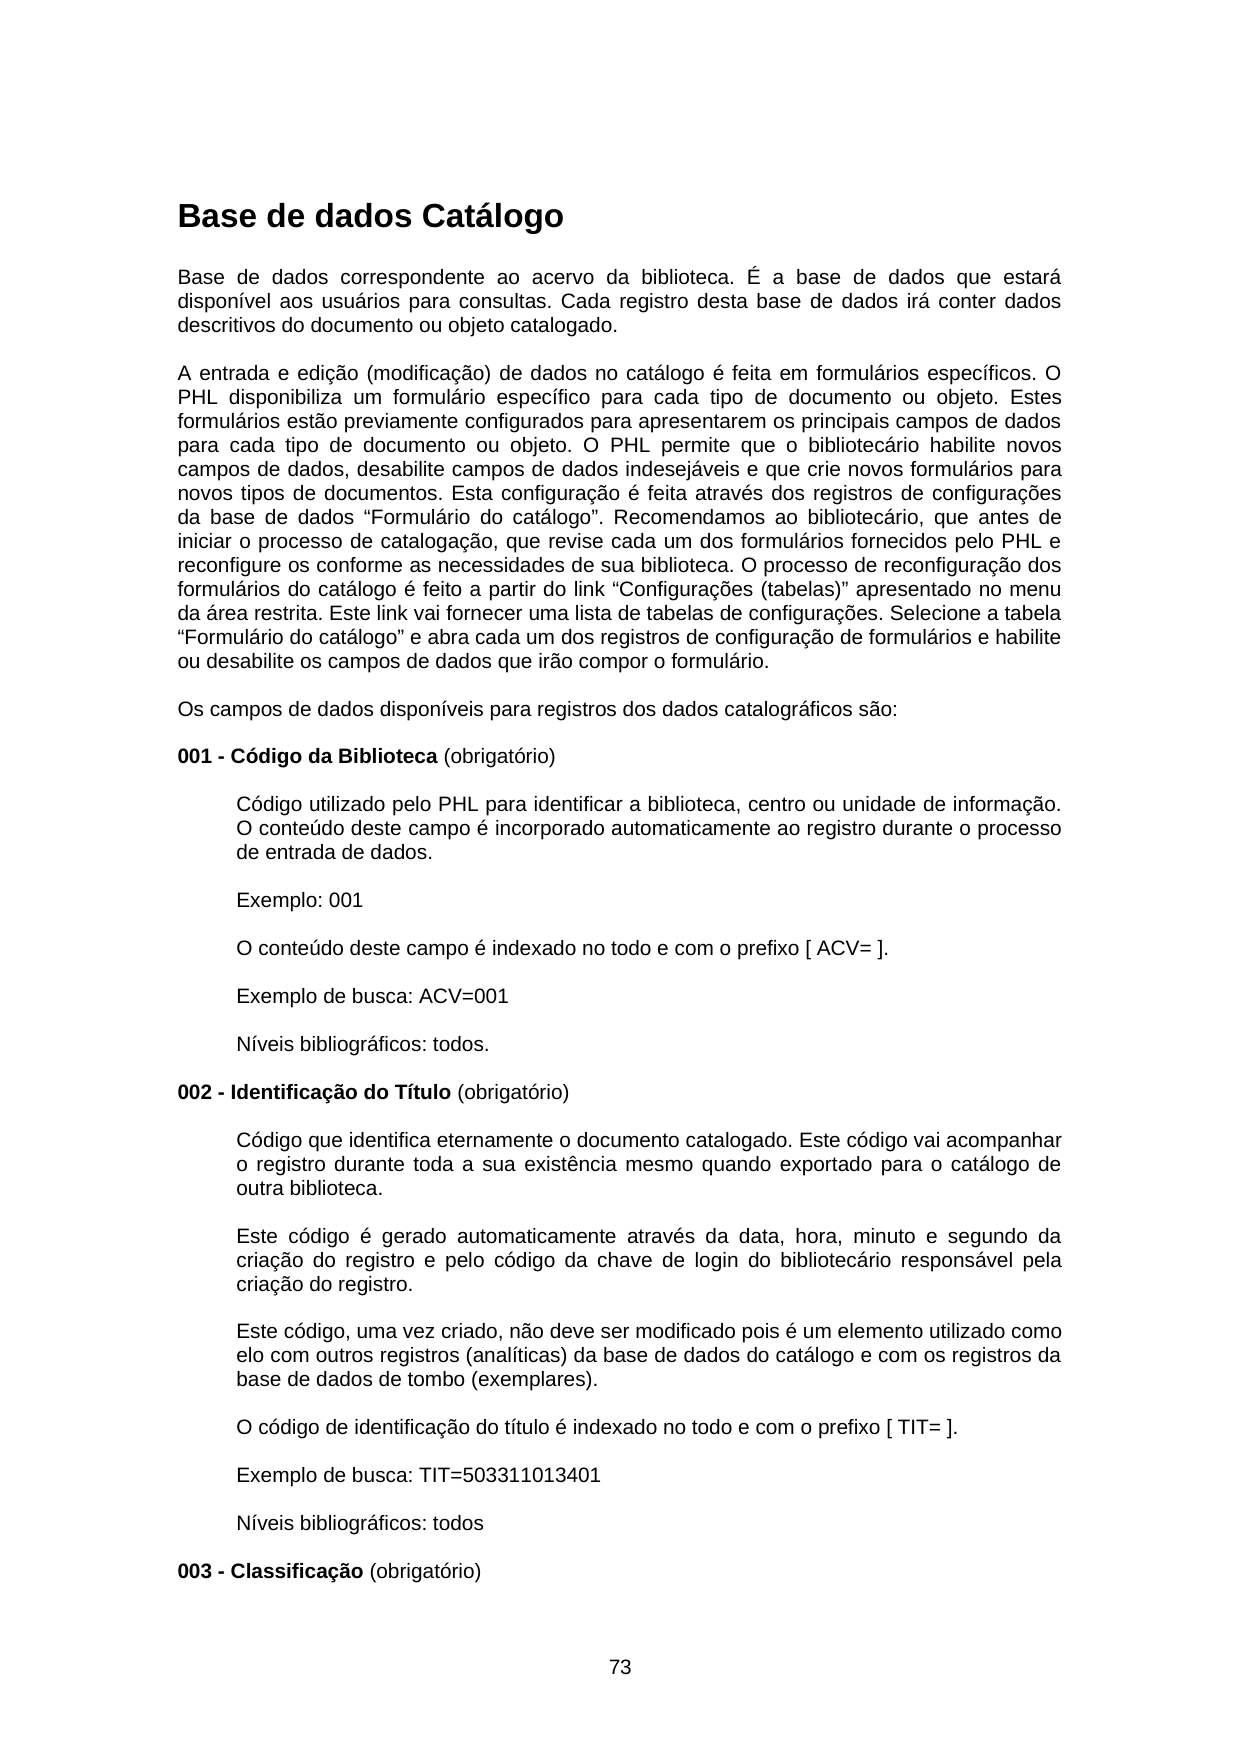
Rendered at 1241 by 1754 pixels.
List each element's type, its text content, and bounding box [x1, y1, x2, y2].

text Exemplo de busca: ACV=001 [236, 984, 1063, 1008]
text Código utilizado pelo PHL para identificar a biblioteca, centro ou unidade de informação. O conteúdo deste campo é incorporado automaticamente ao registro durante o processo de entrada de dados. [236, 792, 1063, 864]
text Exemplo: 001 [236, 888, 1063, 912]
text 002 - Identificação do Título (obrigatório) [177, 1080, 1063, 1104]
text Exemplo de busca: TIT=503311013401 [236, 1463, 1063, 1487]
text 003 - Classificação (obrigatório) [177, 1559, 1063, 1583]
text Níveis bibliográficos: todos [236, 1511, 1063, 1535]
text Os campos de dados disponíveis para registros dos dados catalográficos são: [177, 696, 1063, 720]
text Este código é gerado automaticamente através da data, hora, minuto e segundo da criação do registro e pelo código da chave de login do bibliotecário responsável pela criação do registro. [236, 1223, 1063, 1295]
text O código de identificação do título é indexado no todo e com o prefixo [ TIT= ]. [236, 1415, 1063, 1439]
text Código que identifica eternamente o documento catalogado. Este código vai acompanhar o registro durante toda a sua existência mesmo quando exportado para o catálogo de outra biblioteca. [236, 1128, 1063, 1199]
text Base de dados correspondente ao acervo da biblioteca. É a base de dados que estará disponível aos usuários para consultas. Cada registro desta base de dados irá conter dados descritivos do documento ou objeto catalogado. [177, 265, 1063, 337]
text Níveis bibliográficos: todos. [236, 1032, 1063, 1056]
text 001 - Código da Biblioteca (obrigatório) [177, 744, 1063, 768]
text Este código, uma vez criado, não deve ser modificado pois é um elemento utilizado como elo com outros registros (analíticas) da base de dados do catálogo e com os registros da base de dados de tombo (exemplares). [236, 1319, 1063, 1391]
text O conteúdo deste campo é indexado no todo e com o prefixo [ ACV= ]. [236, 936, 1063, 960]
text A entrada e edição (modificação) de dados no catálogo é feita em formulários específicos. O PHL disponibiliza um formulário específico para cada tipo de documento ou objeto. Estes formulários estão previamente configurados para apresentarem os principais campos de dados para cada tipo de documento ou objeto. O PHL permite que o bibliotecário habilite novos campos de dados, desabilite campos de dados indesejáveis e que crie novos formulários para novos tipos de documentos. Esta configuração é feita através dos registros de configurações da base de dados “Formulário do catálogo”. Recomendamos ao bibliotecário, que antes de iniciar o processo de catalogação, que revise cada um dos formulários fornecidos pelo PHL e reconfigure os conforme as necessidades de sua biblioteca. O processo de reconfiguração dos formulários do catálogo é feito a partir do link “Configurações (tabelas)” apresentado no menu da área restrita. Este link vai fornecer uma lista de tabelas de configurações. Selecione a tabela “Formulário do catálogo” e abra cada um dos registros de configuração de formulários e habilite ou desabilite os campos de dados que irão compor o formulário. [177, 361, 1063, 672]
subtitle Base de dados Catálogo [177, 197, 1063, 235]
